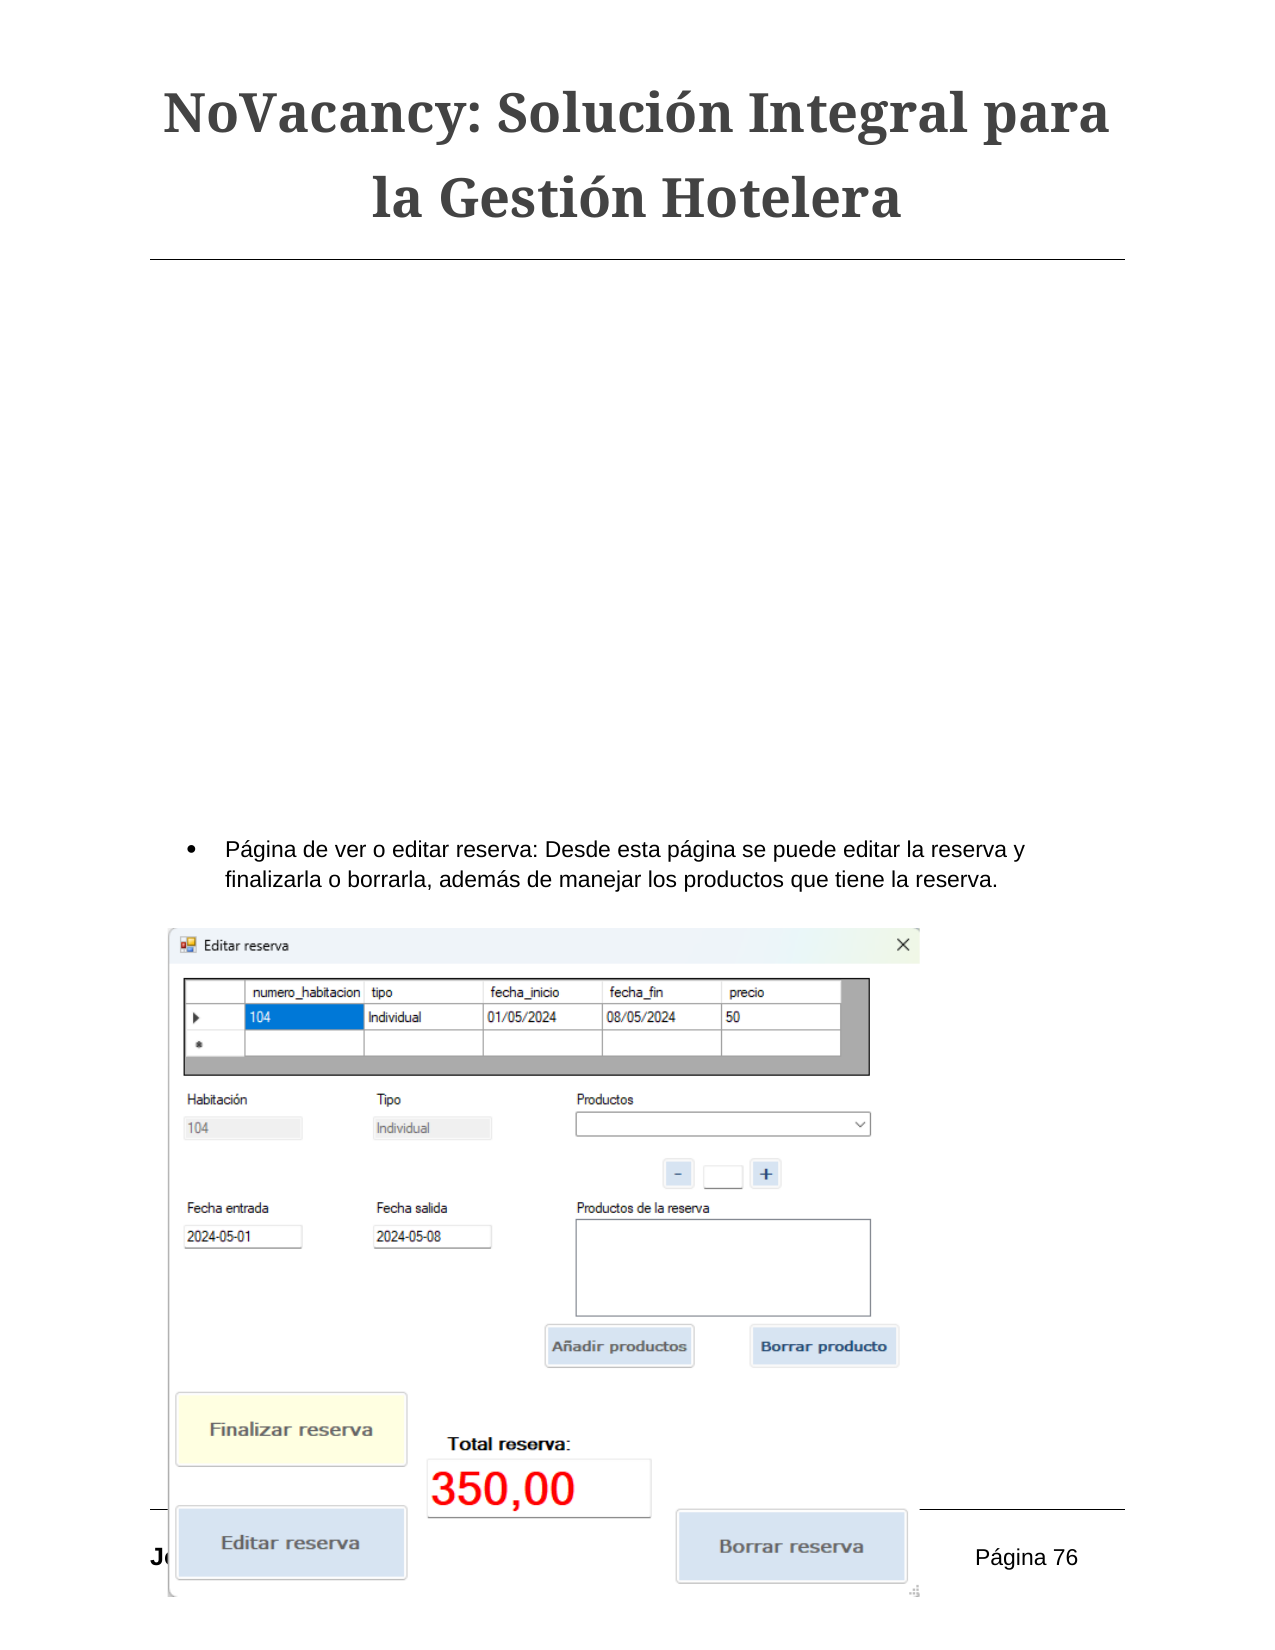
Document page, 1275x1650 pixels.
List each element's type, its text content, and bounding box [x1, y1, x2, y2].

picture [167, 928, 920, 1597]
list Página de ver o editar reserva: Desde esta página se puede editar la reserva y finalizarla o borrarla, además de manejar los productos que tiene la reserva. [187, 836, 1125, 893]
